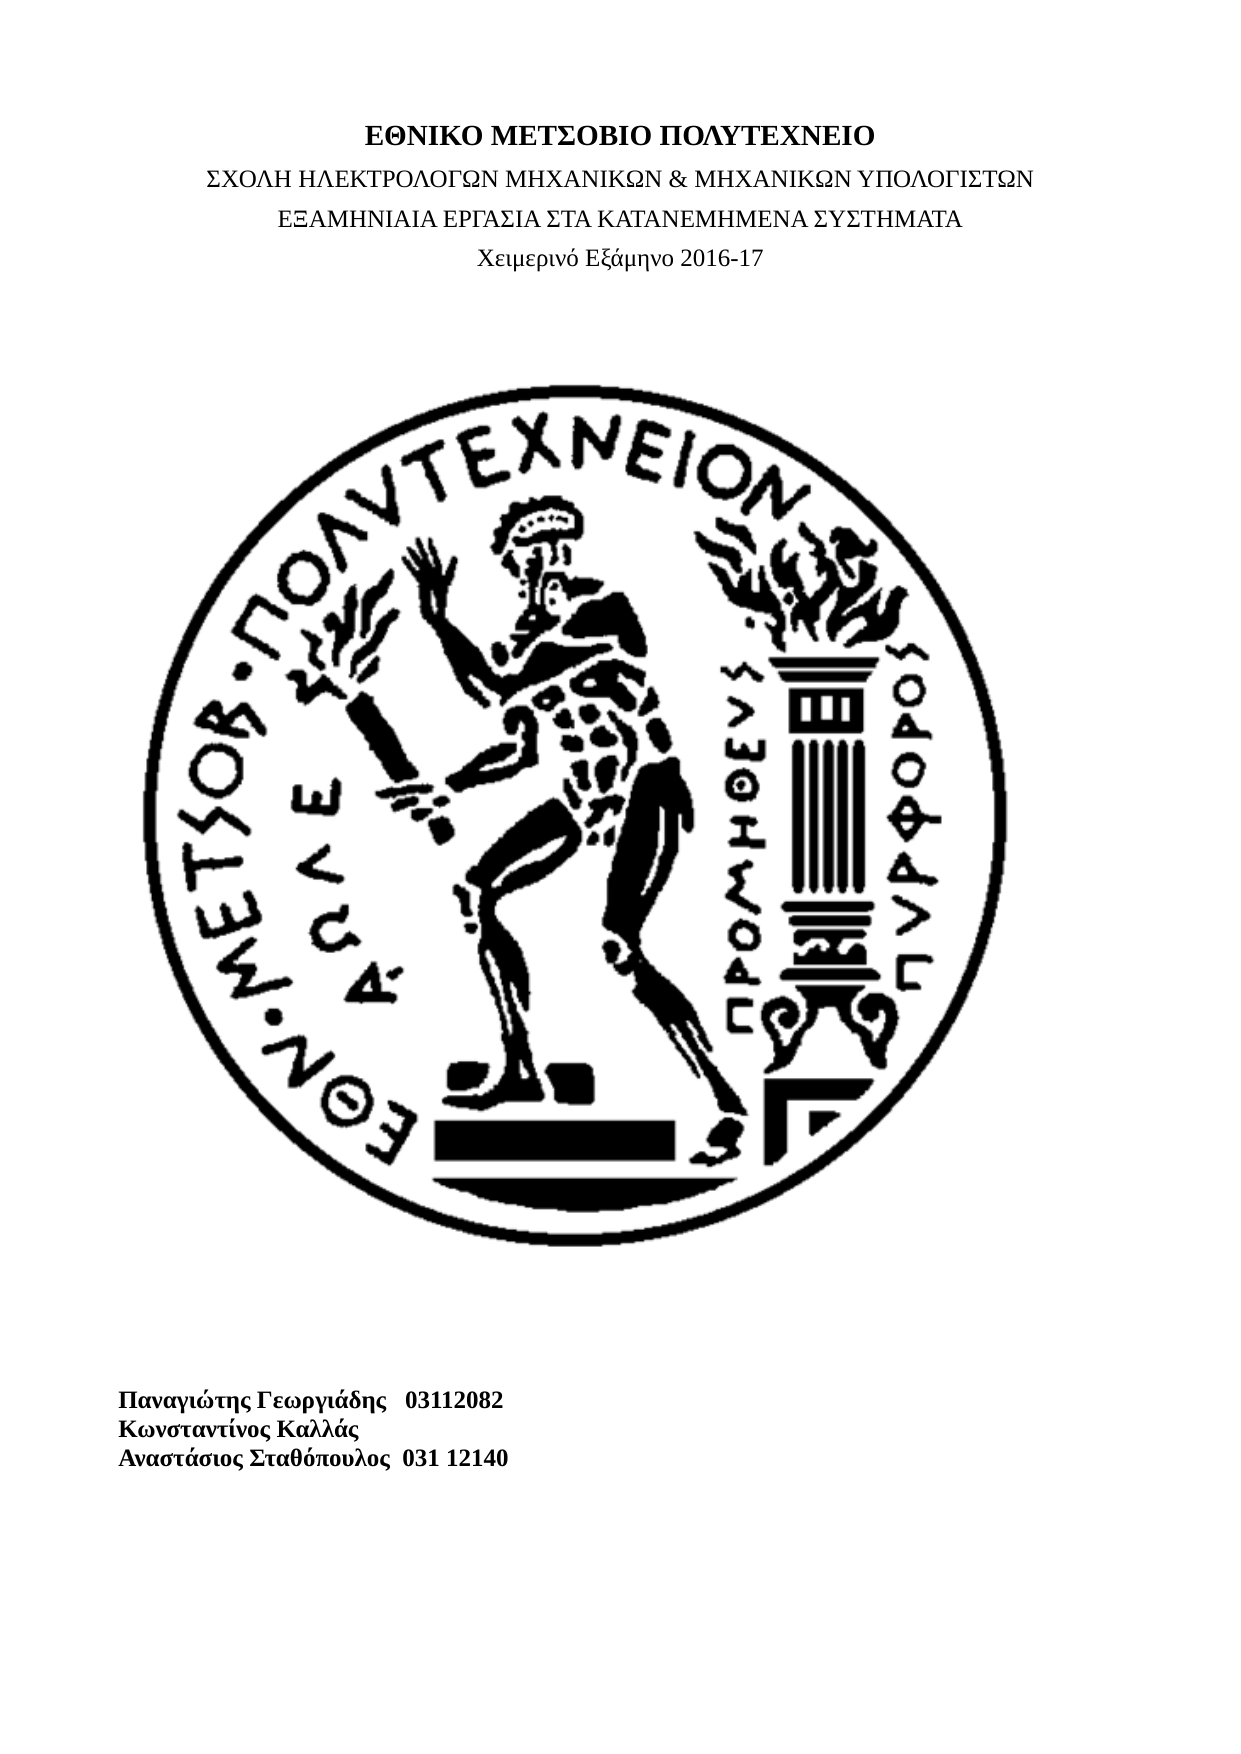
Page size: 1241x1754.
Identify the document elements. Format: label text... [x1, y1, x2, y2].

text Αναστάσιος Σταθόπουλος 031 12140 [118, 1443, 1122, 1471]
text ΕΞΑΜΗΝΙΑΙΑ ΕΡΓΑΣΙΑ ΣΤΑ ΚΑΤΑΝΕΜΗΜΕΝΑ ΣΥΣΤΗΜΑΤΑ [118, 204, 1122, 233]
picture [118, 343, 1059, 1286]
text ΣΧΟΛΗ ΗΛΕΚΤΡΟΛΟΓΩΝ ΜΗΧΑΝΙΚΩΝ & ΜΗΧΑΝΙΚΩΝ ΥΠΟΛΟΓΙΣΤΩΝ [118, 164, 1122, 193]
text Χειμερινό Εξάμηνο 2016-17 [118, 243, 1122, 272]
text Παναγιώτης Γεωργιάδης 03112082 [118, 1385, 1122, 1414]
text ΕΘΝΙΚΟ ΜΕΤΣΟΒΙΟ ΠΟΛΥΤΕΧΝΕΙΟ [118, 118, 1122, 152]
text Κωνσταντίνος Καλλάς [118, 1414, 1122, 1443]
